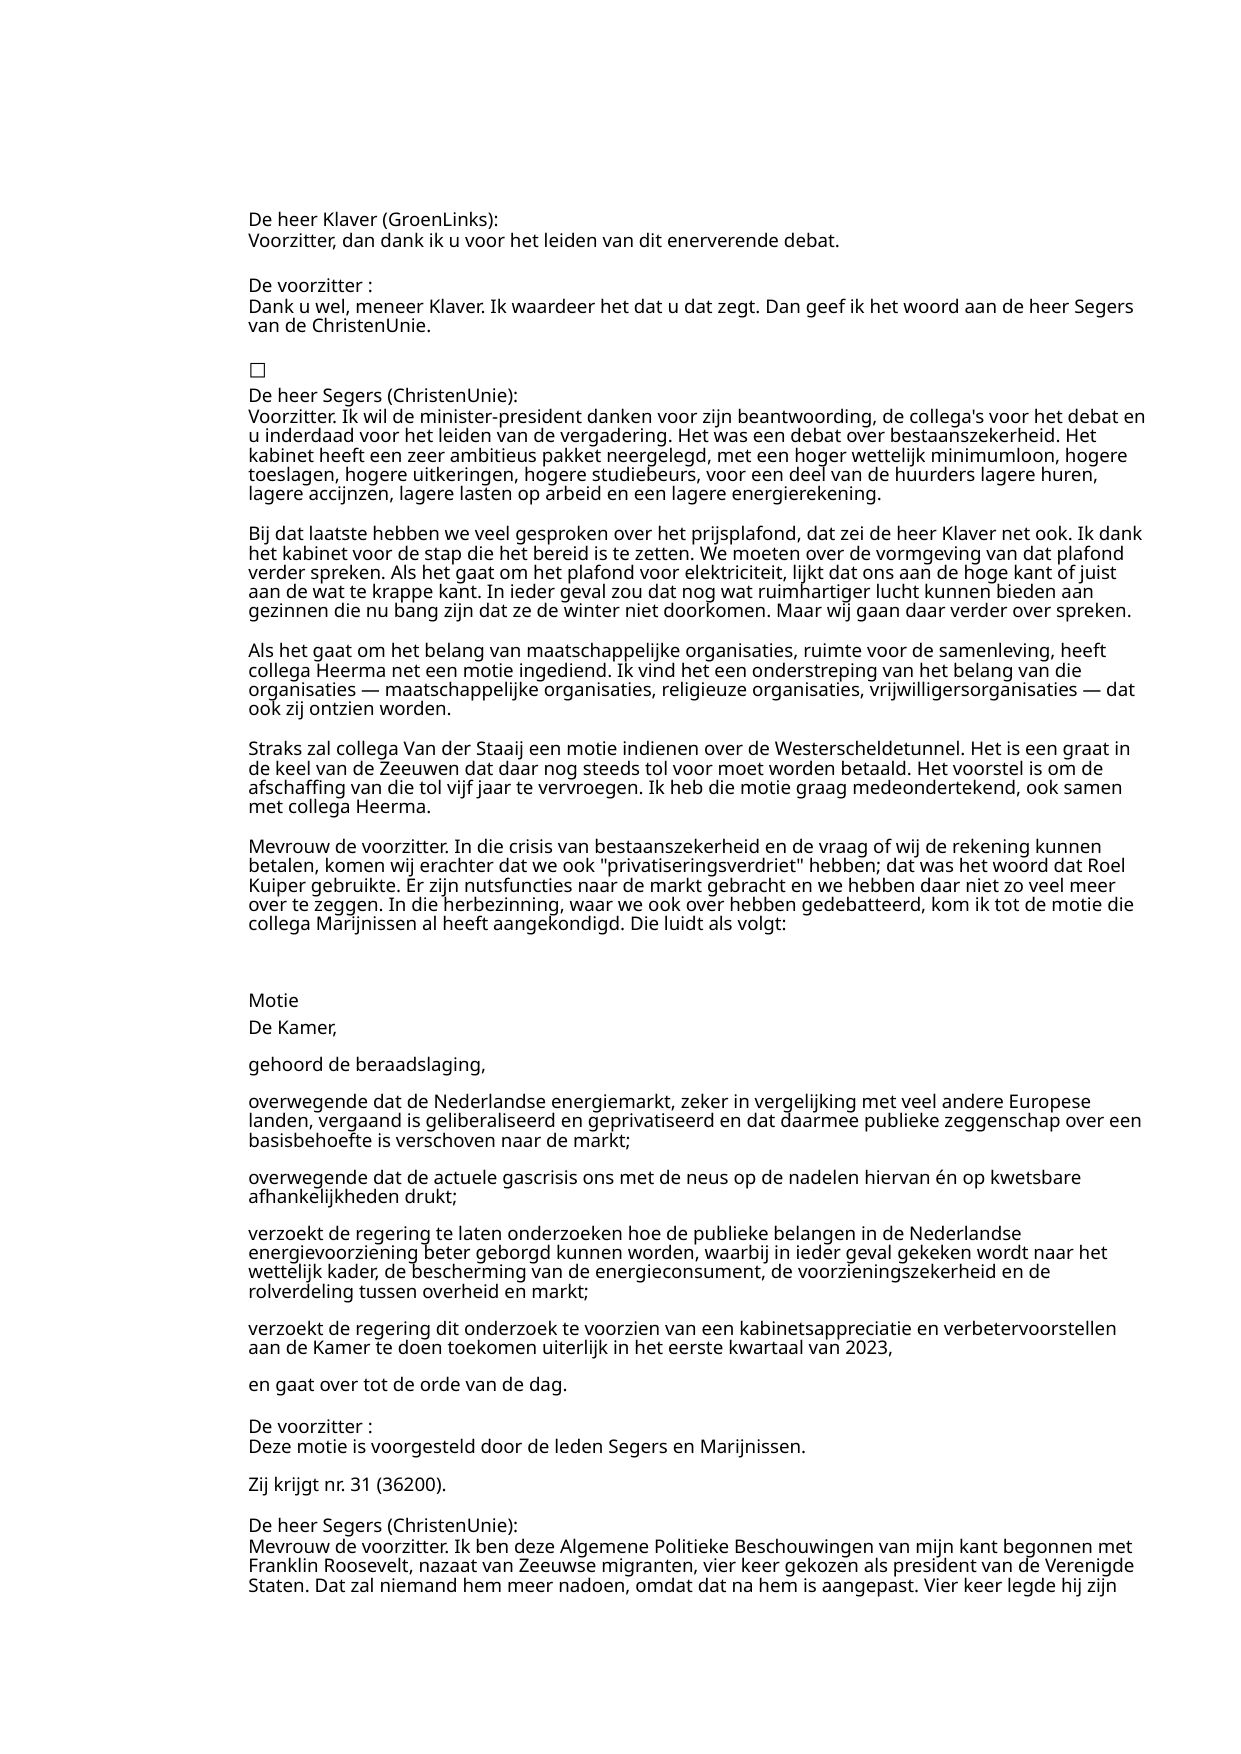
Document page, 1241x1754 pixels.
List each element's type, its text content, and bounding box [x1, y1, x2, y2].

text Deze motie is voorgesteld door de leden Segers en Marijnissen. [248, 1438, 1152, 1458]
text Voorzitter, dan dank ik u voor het leiden van dit enerverende debat. [248, 232, 1152, 251]
text Straks zal collega Van der Staaij een motie indienen over de Westerscheldetunnel. Het is een graat in de keel van de Zeeuwen dat daar nog steeds tol voor moet worden betaald. Het voorstel is om de afschaffing van die tol vijf jaar te vervroegen. Ik heb die motie graag medeondertekend, ook samen met collega Heerma. [248, 740, 1152, 817]
text Als het gaat om het belang van maatschappelijke organisaties, ruimte voor de samenleving, heeft collega Heerma net een motie ingediend. Ik vind het een onderstreping van het belang van die organisaties — maatschappelijke organisaties, religieuze organisaties, vrijwilligersorganisaties — dat ook zij ontzien worden. [248, 642, 1152, 719]
text De heer Segers (ChristenUnie): [248, 383, 1152, 408]
text Voorzitter. Ik wil de minister-president danken voor zijn beantwoording, de collega's voor het debat en u inderdaad voor het leiden van de vergadering. Het was een debat over bestaanszekerheid. Het kabinet heeft een zeer ambitieus pakket neergelegd, met een hoger wettelijk minimumloon, hogere toeslagen, hogere uitkeringen, hogere studiebeurs, voor een deel van de huurders lagere huren, lagere accijnzen, lagere lasten op arbeid en een lagere energierekening. [248, 408, 1152, 504]
text De Kamer, [248, 1019, 1152, 1038]
text gehoord de beraadslaging, [248, 1056, 1152, 1076]
text Dank u wel, meneer Klaver. Ik waardeer het dat u dat zegt. Dan geef ik het woord aan de heer Segers van de ChristenUnie. [248, 298, 1152, 336]
text De voorzitter : [248, 272, 1152, 298]
text Zij krijgt nr. 31 (36200). [248, 1476, 1152, 1495]
text De voorzitter : [248, 1413, 1152, 1438]
text verzoekt de regering dit onderzoek te voorzien van een kabinetsappreciatie en verbetervoorstellen aan de Kamer te doen toekomen uiterlijk in het eerste kwartaal van 2023, [248, 1320, 1152, 1358]
text en gaat over tot de orde van de dag. [248, 1376, 1152, 1395]
text De heer Klaver (GroenLinks): [248, 207, 1152, 232]
text ⬜ [248, 357, 1152, 383]
text Mevrouw de voorzitter. Ik ben deze Algemene Politieke Beschouwingen van mijn kant begonnen met Franklin Roosevelt, nazaat van Zeeuwse migranten, vier keer gekozen als president van de Verenigde Staten. Dat zal niemand hem meer nadoen, omdat dat na hem is aangepast. Vier keer legde hij zijn [248, 1538, 1152, 1596]
text verzoekt de regering te laten onderzoeken hoe de publieke belangen in de Nederlandse energievoorziening beter geborgd kunnen worden, waarbij in ieder geval gekeken wordt naar het wettelijk kader, de bescherming van de energieconsument, de voorzieningszekerheid en de rolverdeling tussen overheid en markt; [248, 1225, 1152, 1302]
text overwegende dat de actuele gascrisis ons met de neus op de nadelen hiervan én op kwetsbare afhankelijkheden drukt; [248, 1169, 1152, 1207]
text Motie [248, 988, 1152, 1013]
text De heer Segers (ChristenUnie): [248, 1513, 1152, 1538]
text Bij dat laatste hebben we veel gesproken over het prijsplafond, dat zei de heer Klaver net ook. Ik dank het kabinet voor de stap die het bereid is te zetten. We moeten over de vormgeving van dat plafond verder spreken. Als het gaat om het plafond voor elektriciteit, lijkt dat ons aan de hoge kant of juist aan de wat te krappe kant. In ieder geval zou dat nog wat ruimhartiger lucht kunnen bieden aan gezinnen die nu bang zijn dat ze de winter niet doorkomen. Maar wij gaan daar verder over spreken. [248, 525, 1152, 622]
text overwegende dat de Nederlandse energiemarkt, zeker in vergelijking met veel andere Europese landen, vergaand is geliberaliseerd en geprivatiseerd en dat daarmee publieke zeggenschap over een basisbehoefte is verschoven naar de markt; [248, 1093, 1152, 1151]
text Mevrouw de voorzitter. In die crisis van bestaanszekerheid en de vraag of wij de rekening kunnen betalen, komen wij erachter dat we ook "privatiseringsverdriet" hebben; dat was het woord dat Roel Kuiper gebruikte. Er zijn nutsfuncties naar de markt gebracht en we hebben daar niet zo veel meer over te zeggen. In die herbezinning, waar we ook over hebben gedebatteerd, kom ik tot de motie die collega Marijnissen al heeft aangekondigd. Die luidt als volgt: [248, 838, 1152, 934]
